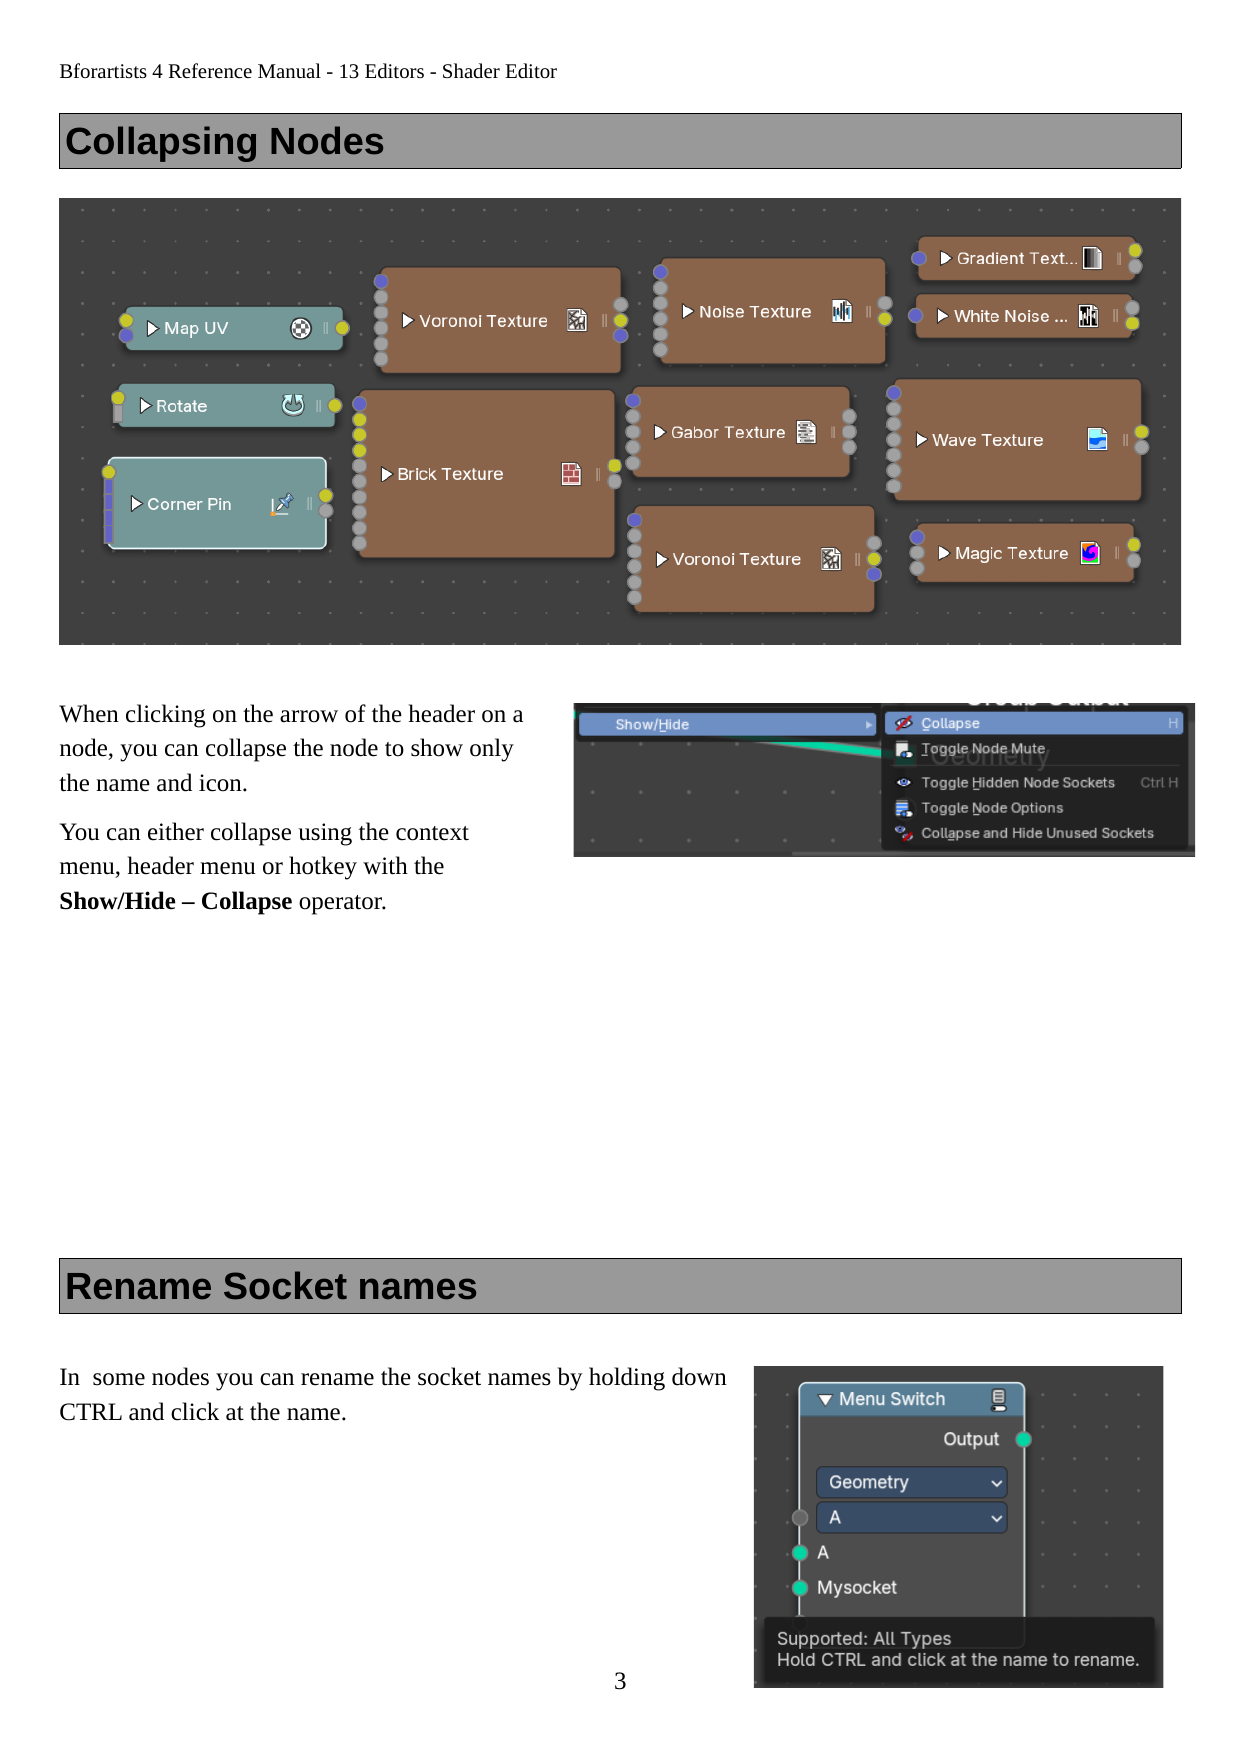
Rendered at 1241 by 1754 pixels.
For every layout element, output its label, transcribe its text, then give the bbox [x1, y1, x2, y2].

table_header Collapsing Nodes [60, 114, 1181, 168]
picture [753, 1366, 1164, 1688]
text You can either collapse using the context menu, header menu or hotkey with the Show/Hide – Collapse operator. [59, 817, 1181, 915]
picture [59, 198, 1182, 645]
text When clicking on the arrow of the header on a node, you can collapse the node to show only the name and icon. [59, 699, 1181, 797]
picture [573, 703, 1196, 857]
table_header Rename Socket names [60, 1259, 1181, 1313]
text In some nodes you can rename the socket names by holding down CTRL and click at the name. [59, 1362, 1181, 1426]
